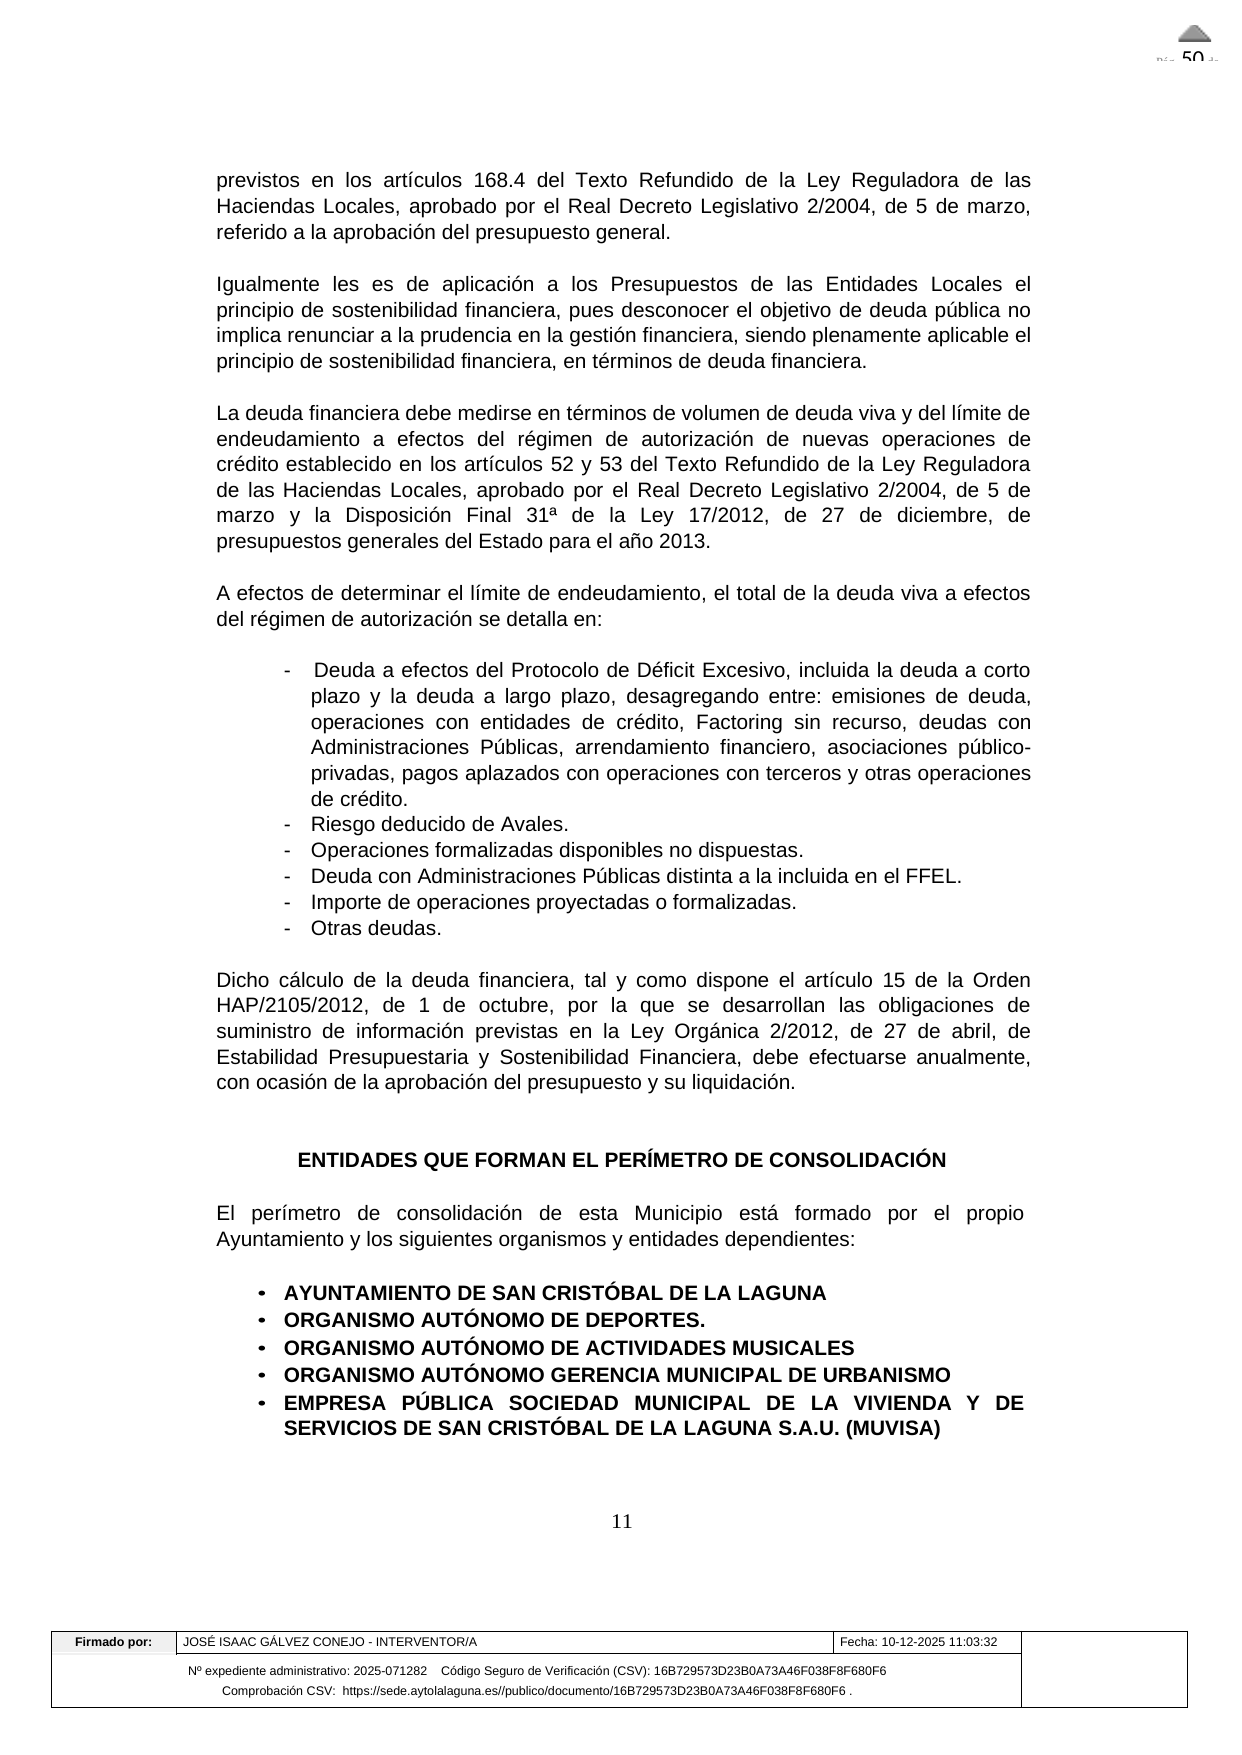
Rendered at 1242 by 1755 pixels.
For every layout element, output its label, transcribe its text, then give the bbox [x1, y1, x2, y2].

text • EMPRESA PÚBLICA SOCIEDAD MUNICIPAL DE LA VIVIENDA Y DE SERVICIOS DE SAN CRISTÓBAL DE LA LAGUNA S.A.U. (MUVISA) [257, 1390, 1031, 1440]
text Ayuntamiento y los siguientes organismos y entidades dependientes: [216, 1227, 863, 1251]
text Dicho cálculo de la deuda financiera, tal y como dispone el artículo 15 de la Orden HAP/2105/2012, de 1 de octubre, por la que se desarrollan las obligaciones de suministro de información previstas en la Ley Orgánica 2/2012, de 27 de abril, de Estabilidad Presupuestaria y Sostenibilidad Financiera, debe efectuarse anualmente, con ocasión de la aprobación del presupuesto y su liquidación. [216, 968, 1031, 1094]
table_header JOSÉ ISAAC GÁLVEZ CONEJO - INTERVENTOR/A [177, 1632, 833, 1652]
table_header Firmado por: [52, 1632, 176, 1652]
table_header [1022, 1632, 1187, 1707]
text - Deuda a efectos del Protocolo de Déficit Excesivo, incluida la deuda a corto plazo y la deuda a largo plazo, desagregando entre: emisiones de deuda, operaciones con entidades de crédito, Factoring sin recurso, deudas con Administraciones Públicas, arrendamiento financiero, asociaciones público- privadas, pagos aplazados con operaciones con terceros y otras operaciones de crédito. [283, 658, 1031, 810]
text Igualmente les es de aplicación a los Presupuestos de las Entidades Locales el principio de sostenibilidad financiera, pues desconocer el objetivo de deuda pública no implica renunciar a la prudencia en la gestión financiera, siendo plenamente aplicable el principio de sostenibilidad financiera, en términos de deuda financiera. [216, 272, 1031, 373]
table_cell Nº expediente administrativo: 2025-071282 Código Seguro de Verificación (CSV): 16B729573D23B0A73A46F038F8F680F6 Comprobación CSV: https://sede.aytolalaguna.es//publico/documento/16B729573D23B0A73A46F038F8F680F6 . [52, 1654, 1021, 1707]
text - Otras deudas. [283, 916, 1239, 939]
text previstos en los artículos 168.4 del Texto Refundido de la Ley Reguladora de las Haciendas Locales, aprobado por el Real Decreto Legislativo 2/2004, de 5 de marzo, referido a la aprobación del presupuesto general. [216, 168, 1031, 244]
text • ORGANISMO AUTÓNOMO GERENCIA MUNICIPAL DE URBANISMO [257, 1363, 1239, 1387]
text La deuda financiera debe medirse en términos de volumen de deuda viva y del límite de endeudamiento a efectos del régimen de autorización de nuevas operaciones de crédito establecido en los artículos 52 y 53 del Texto Refundido de la Ley Reguladora de las Haciendas Locales, aprobado por el Real Decreto Legislativo 2/2004, de 5 de marzo y la Disposición Final 31ª de la Ley 17/2012, de 27 de diciembre, de presupuestos generales del Estado para el año 2013. [216, 401, 1031, 553]
table_header Fecha: 10-12-2025 11:03:32 [834, 1632, 1021, 1652]
text - Riesgo deducido de Avales. [283, 812, 1239, 836]
text 11 [605, 1509, 638, 1533]
text El perímetro de consolidación de esta Municipio está formado por el propio [216, 1201, 1031, 1225]
text ENTIDADES QUE FORMAN EL PERÍMETRO DE CONSOLIDACIÓN [291, 1147, 952, 1171]
text • ORGANISMO AUTÓNOMO DE ACTIVIDADES MUSICALES [257, 1335, 1239, 1359]
text • AYUNTAMIENTO DE SAN CRISTÓBAL DE LA LAGUNA [257, 1280, 1239, 1304]
text - Importe de operaciones proyectadas o formalizadas. [283, 890, 1239, 914]
text - Operaciones formalizadas disponibles no dispuestas. [283, 838, 1239, 862]
text - Deuda con Administraciones Públicas distinta a la incluida en el FFEL. [283, 864, 1239, 888]
text • ORGANISMO AUTÓNOMO DE DEPORTES. [257, 1308, 1239, 1332]
text A efectos de determinar el límite de endeudamiento, el total de la deuda viva a efectos del régimen de autorización se detalla en: [216, 581, 1031, 630]
